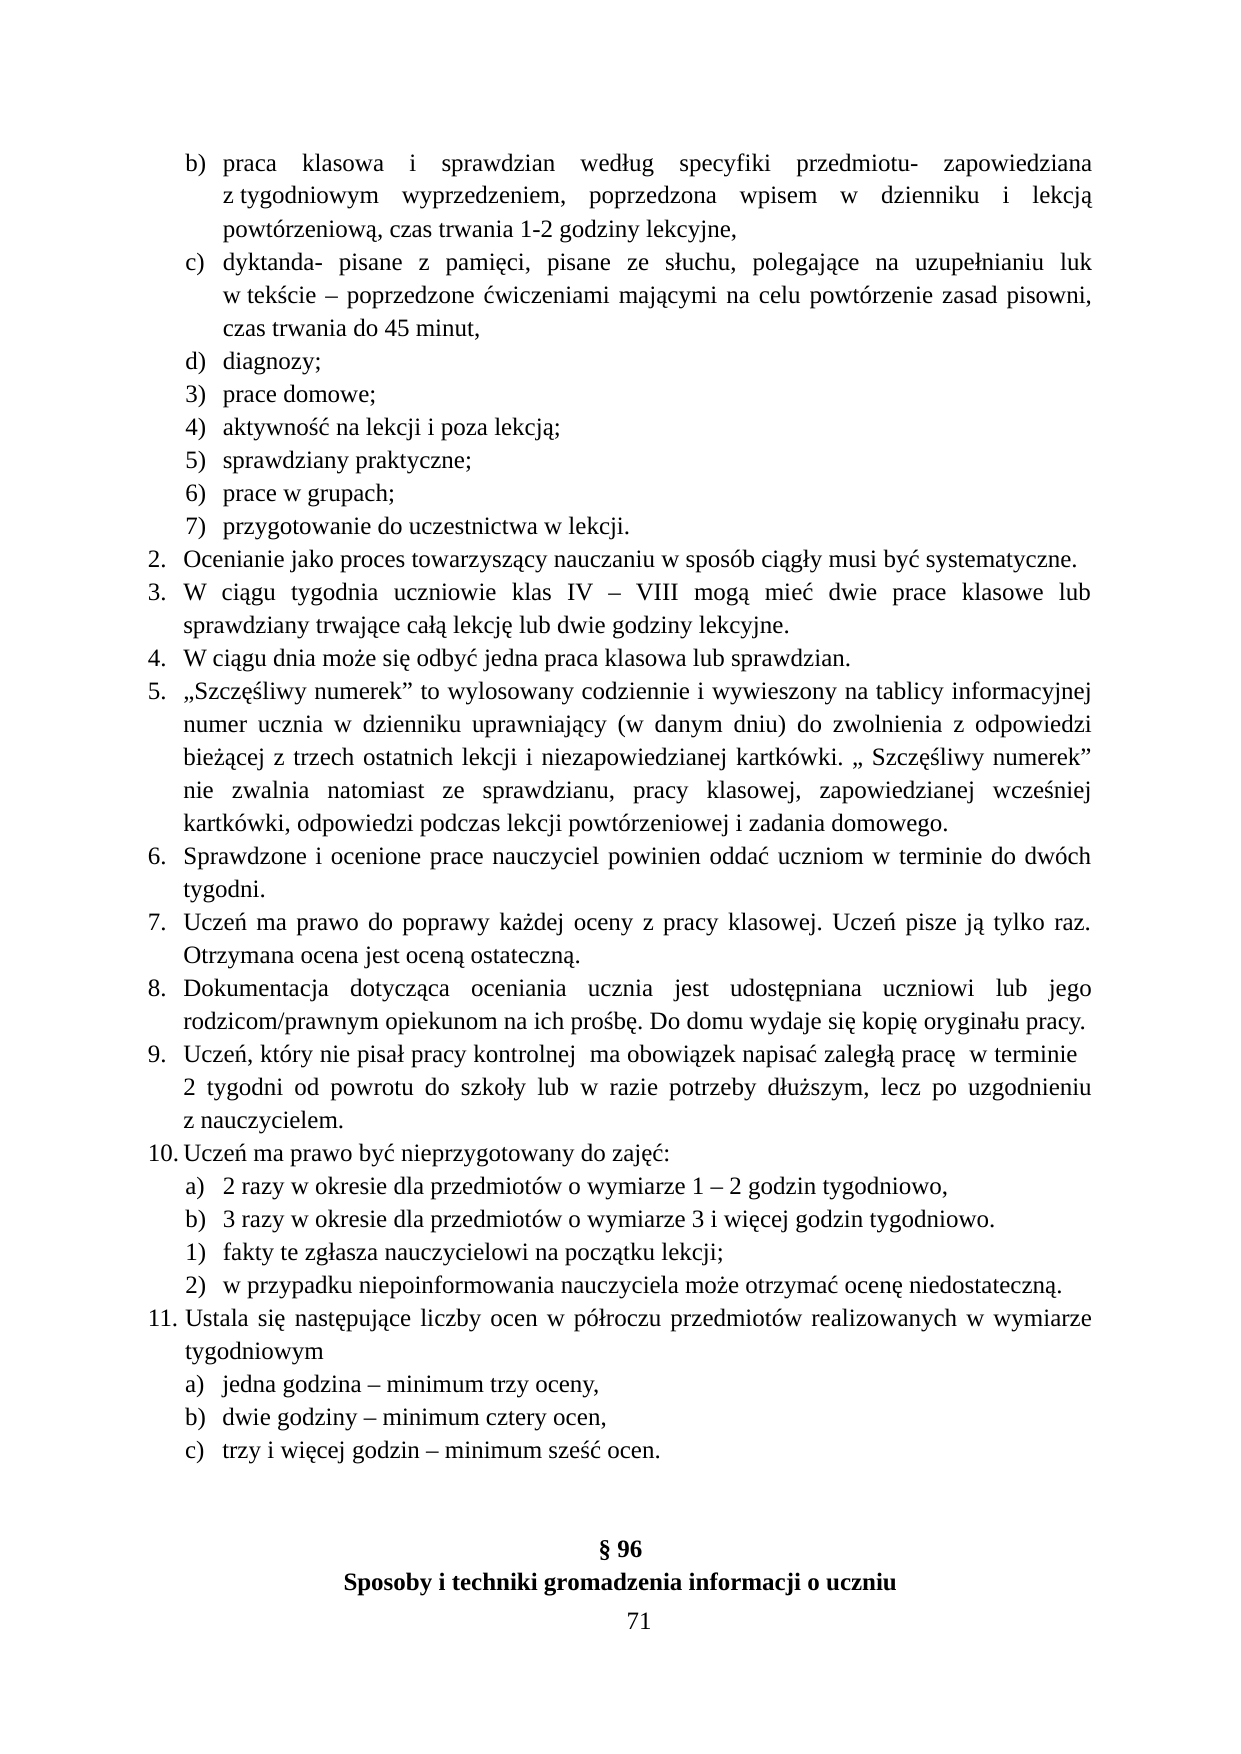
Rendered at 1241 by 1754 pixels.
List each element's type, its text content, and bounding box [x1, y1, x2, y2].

list W ciągu tygodnia uczniowie klas IV – VIII mogą mieć dwie prace klasowe lub sprawdziany trwające całą lekcję lub dwie godziny lekcyjne. [148, 577, 1093, 639]
list Uczeń, który nie pisał pracy kontrolnej ma obowiązek napisać zaległą pracę w terminie 2 tygodni od powrotu do szkoły lub w razie potrzeby dłuższym, lecz po uzgodnieniu z nauczycielem. [148, 1039, 1093, 1134]
list Uczeń ma prawo być nieprzygotowany do zajęć: [148, 1138, 1093, 1167]
list aktywność na lekcji i poza lekcją; [185, 412, 1093, 441]
list Ocenianie jako proces towarzyszący nauczaniu w sposób ciągły musi być systematyczne. [148, 544, 1093, 573]
list sprawdziany praktyczne; [185, 445, 1093, 473]
list Dokumentacja dotycząca oceniania ucznia jest udostępniana uczniowi lub jego rodzicom/prawnym opiekunom na ich prośbę. Do domu wydaje się kopię oryginału pracy. [148, 973, 1093, 1035]
text § 96 [148, 1534, 1093, 1563]
list diagnozy; [185, 346, 1093, 374]
list 2 razy w okresie dla przedmiotów o wymiarze 1 – 2 godzin tygodniowo, [185, 1171, 1093, 1200]
list Sprawdzone i ocenione prace nauczyciel powinien oddać uczniom w terminie do dwóch tygodni. [148, 841, 1093, 903]
text Sposoby i techniki gromadzenia informacji o uczniu [148, 1567, 1093, 1596]
list w przypadku niepoinformowania nauczyciela może otrzymać ocenę niedostateczną. [185, 1270, 1093, 1299]
list przygotowanie do uczestnictwa w lekcji. [185, 511, 1093, 539]
list Ustala się następujące liczby ocen w półroczu przedmiotów realizowanych w wymiarze tygodniowym [148, 1303, 1093, 1365]
list trzy i więcej godzin – minimum sześć ocen. [185, 1435, 1093, 1464]
list fakty te zgłasza nauczycielowi na początku lekcji; [185, 1237, 1093, 1266]
list prace w grupach; [185, 478, 1093, 507]
list 3 razy w okresie dla przedmiotów o wymiarze 3 i więcej godzin tygodniowo. [185, 1204, 1093, 1233]
list dyktanda- pisane z pamięci, pisane ze słuchu, polegające na uzupełnianiu luk w tekście – poprzedzone ćwiczeniami mającymi na celu powtórzenie zasad pisowni, czas trwania do 45 minut, [185, 247, 1093, 341]
list jedna godzina – minimum trzy oceny, [185, 1369, 1093, 1398]
list prace domowe; [185, 379, 1093, 407]
list „Szczęśliwy numerek” to wylosowany codziennie i wywieszony na tablicy informacyjnej numer ucznia w dzienniku uprawniający (w danym dniu) do zwolnienia z odpowiedzi bieżącej z trzech ostatnich lekcji i niezapowiedzianej kartkówki. „ Szczęśliwy numerek” nie zwalnia natomiast ze sprawdzianu, pracy klasowej, zapowiedzianej wcześniej kartkówki, odpowiedzi podczas lekcji powtórzeniowej i zadania domowego. [148, 676, 1093, 837]
list Uczeń ma prawo do poprawy każdej oceny z pracy klasowej. Uczeń pisze ją tylko raz. Otrzymana ocena jest oceną ostateczną. [148, 907, 1093, 969]
list dwie godziny – minimum cztery ocen, [185, 1402, 1093, 1431]
list praca klasowa i sprawdzian według specyfiki przedmiotu- zapowiedziana z tygodniowym wyprzedzeniem, poprzedzona wpisem w dzienniku i lekcją powtórzeniową, czas trwania 1-2 godziny lekcyjne, [185, 148, 1093, 242]
list W ciągu dnia może się odbyć jedna praca klasowa lub sprawdzian. [148, 643, 1093, 672]
